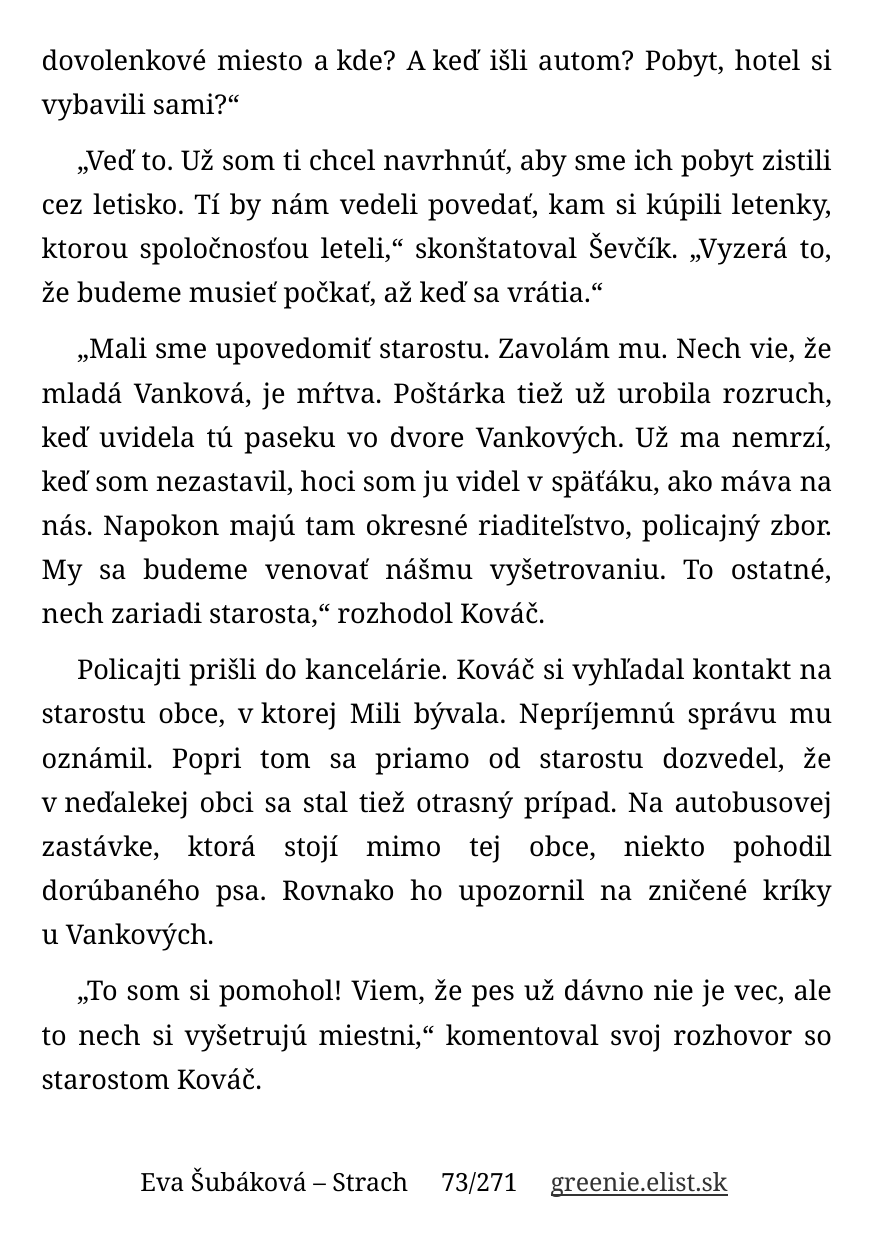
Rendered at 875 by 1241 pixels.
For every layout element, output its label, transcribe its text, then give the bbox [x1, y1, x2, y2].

text „Mali sme upovedomiť starostu. Zavolám mu. Nech vie, že mladá Vanková, je mŕtva. Poštárka tiež už urobila rozruch, keď uvidela tú paseku vo dvore Vankových. Už ma nemrzí, keď som nezastavil, hoci som ju videl v späťáku, ako máva na nás. Napokon majú tam okresné riaditeľstvo, policajný zbor. My sa budeme venovať nášmu vyšetrovaniu. To ostatné, nech zariadi starosta,“ rozhodol Kováč. [41, 330, 833, 632]
text Policajti prišli do kancelárie. Kováč si vyhľadal kontakt na starostu obce, v ktorej Mili bývala. Nepríjemnú správu mu oznámil. Popri tom sa priamo od starostu dozvedel, že v neďalekej obci sa stal tiež otrasný prípad. Na autobusovej zastávke, ktorá stojí mimo tej obce, niekto pohodil dorúbaného psa. Rovnako ho upozornil na zničené kríky u Vankových. [41, 651, 833, 953]
text „Veď to. Už som ti chcel navrhnúť, aby sme ich pobyt zistili cez letisko. Tí by nám vedeli povedať, kam si kúpili letenky, ktorou spoločnosťou leteli,“ skonštatoval Ševčík. „Vyzerá to, že budeme musieť počkať, až keď sa vrátia.“ [41, 141, 833, 311]
text „To som si pomohol! Viem, že pes už dávno nie je vec, ale to nech si vyšetrujú miestni,“ komentoval svoj rozhovor so starostom Kováč. [41, 972, 833, 1097]
text dovolenkové miesto a kde? A keď išli autom? Pobyt, hotel si vybavili sami?“ [41, 41, 833, 122]
